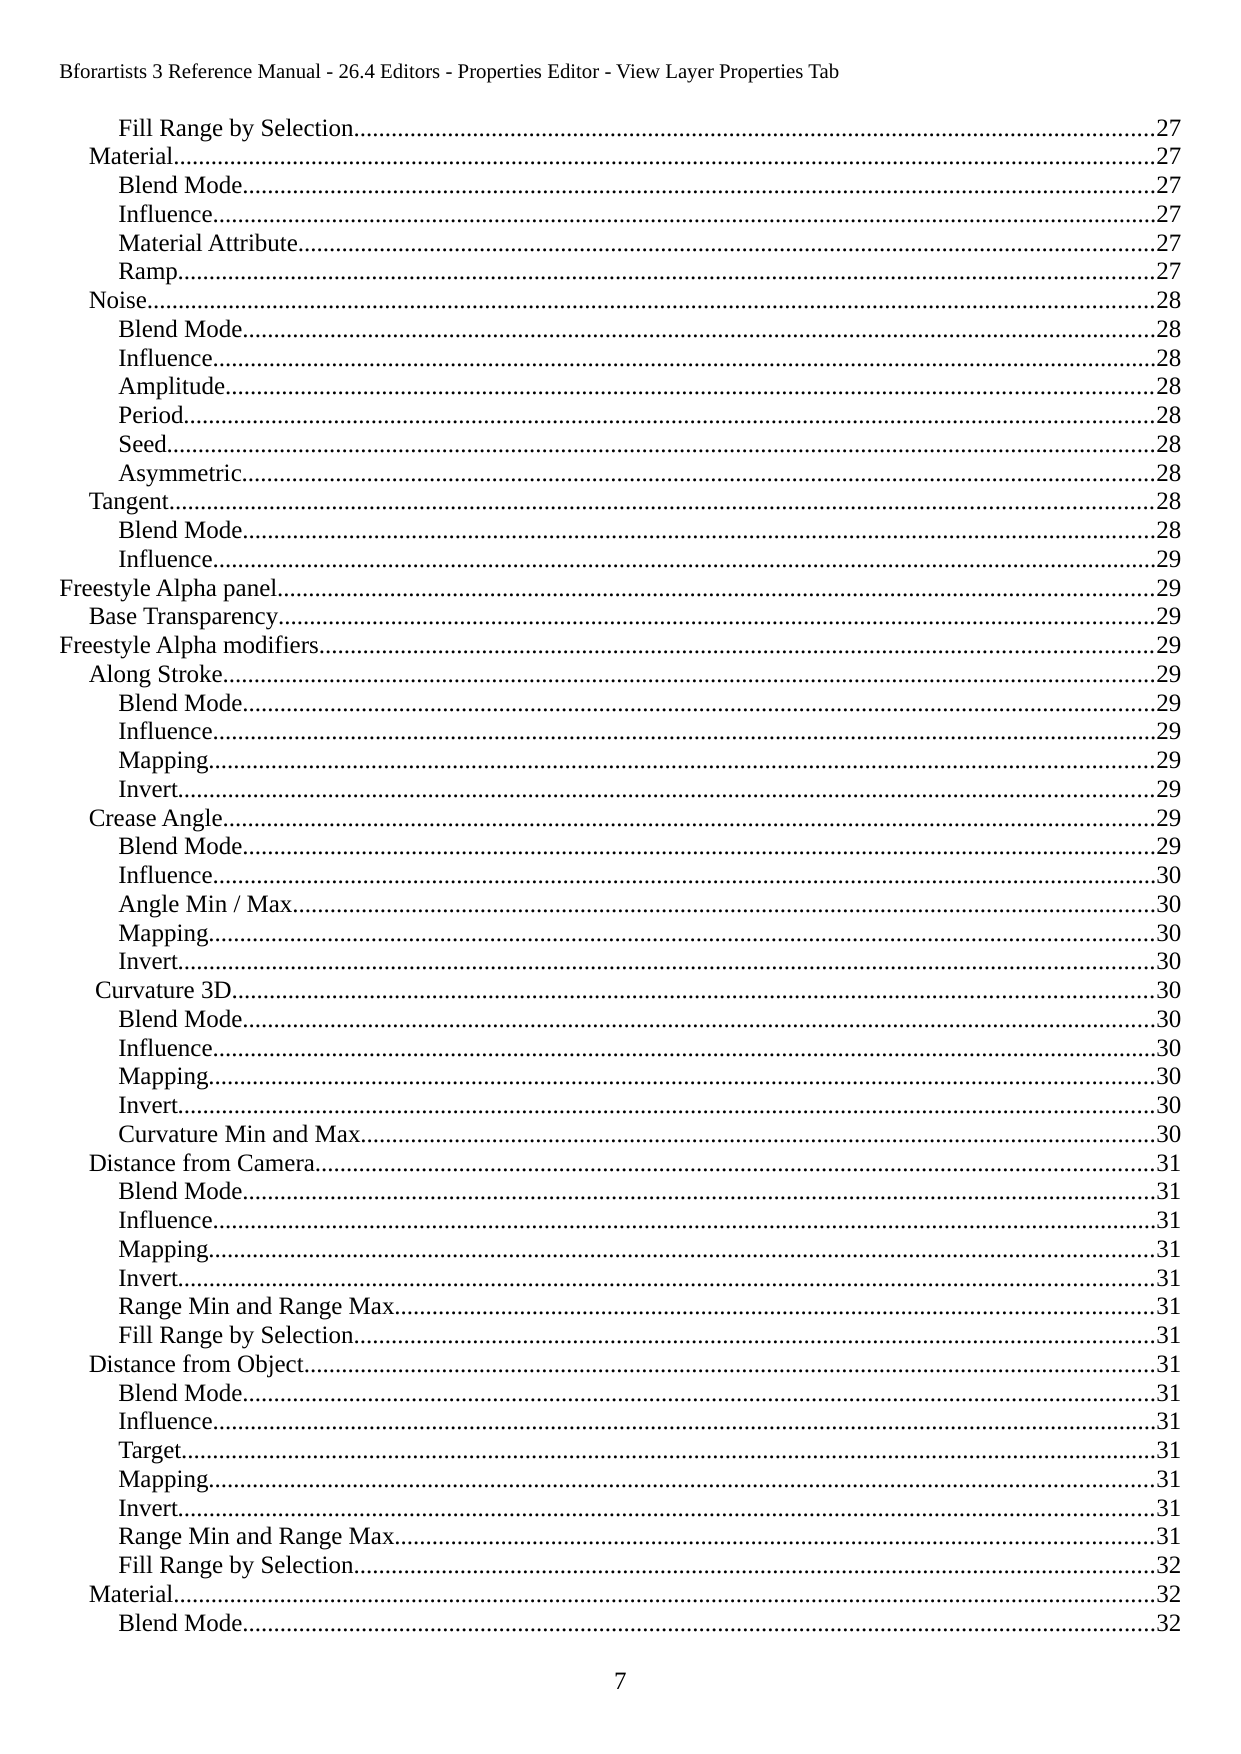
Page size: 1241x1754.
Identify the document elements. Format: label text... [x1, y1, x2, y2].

text Angle Min / Max 30 [118, 889, 1181, 918]
text Influence 29 [118, 716, 1181, 745]
text Curvature Min and Max 30 [118, 1119, 1181, 1148]
text Influence 31 [118, 1406, 1181, 1435]
text Crease Angle 29 [88, 803, 1181, 831]
text Fill Range by Selection 27 [118, 113, 1181, 141]
text Along Stroke 29 [88, 659, 1181, 688]
text Target 31 [118, 1435, 1181, 1464]
text Influence 31 [118, 1205, 1181, 1234]
text Distance from Object 31 [88, 1349, 1181, 1378]
text Fill Range by Selection 31 [118, 1320, 1181, 1349]
text Blend Mode 31 [118, 1176, 1181, 1205]
text Range Min and Range Max 31 [118, 1521, 1181, 1550]
text Mapping 31 [118, 1234, 1181, 1263]
text Freestyle Alpha modifiers 29 [59, 630, 1181, 659]
text Material 32 [88, 1579, 1181, 1608]
text Invert 30 [118, 1090, 1181, 1119]
text Blend Mode 28 [118, 314, 1181, 343]
text Influence 30 [118, 1033, 1181, 1061]
text Asymmetric 28 [118, 458, 1181, 486]
text Tangent 28 [88, 486, 1181, 515]
text Distance from Camera 31 [88, 1148, 1181, 1176]
text Seed 28 [118, 429, 1181, 458]
text Fill Range by Selection 32 [118, 1550, 1181, 1579]
text Noise 28 [88, 285, 1181, 314]
text Curvature 3D 30 [88, 975, 1181, 1004]
text Ramp 27 [118, 256, 1181, 285]
text Mapping 30 [118, 1061, 1181, 1090]
text Invert 29 [118, 774, 1181, 803]
text Blend Mode 29 [118, 831, 1181, 860]
text Mapping 31 [118, 1464, 1181, 1493]
text Period 28 [118, 400, 1181, 429]
text Blend Mode 30 [118, 1004, 1181, 1033]
text Blend Mode 27 [118, 170, 1181, 199]
text Material Attribute 27 [118, 228, 1181, 256]
text Material 27 [88, 141, 1181, 170]
text Influence 30 [118, 860, 1181, 889]
text Influence 28 [118, 343, 1181, 371]
text Influence 27 [118, 199, 1181, 228]
text Blend Mode 31 [118, 1378, 1181, 1406]
text Freestyle Alpha panel 29 [59, 573, 1181, 601]
text Base Transparency 29 [88, 601, 1181, 630]
text Blend Mode 32 [118, 1608, 1181, 1636]
text Blend Mode 28 [118, 515, 1181, 544]
text Blend Mode 29 [118, 688, 1181, 716]
text Mapping 29 [118, 745, 1181, 774]
text Range Min and Range Max 31 [118, 1291, 1181, 1320]
text Invert 31 [118, 1493, 1181, 1521]
text Mapping 30 [118, 918, 1181, 946]
text Invert 30 [118, 946, 1181, 975]
text Amplitude 28 [118, 371, 1181, 400]
text Influence 29 [118, 544, 1181, 573]
text Invert 31 [118, 1263, 1181, 1291]
